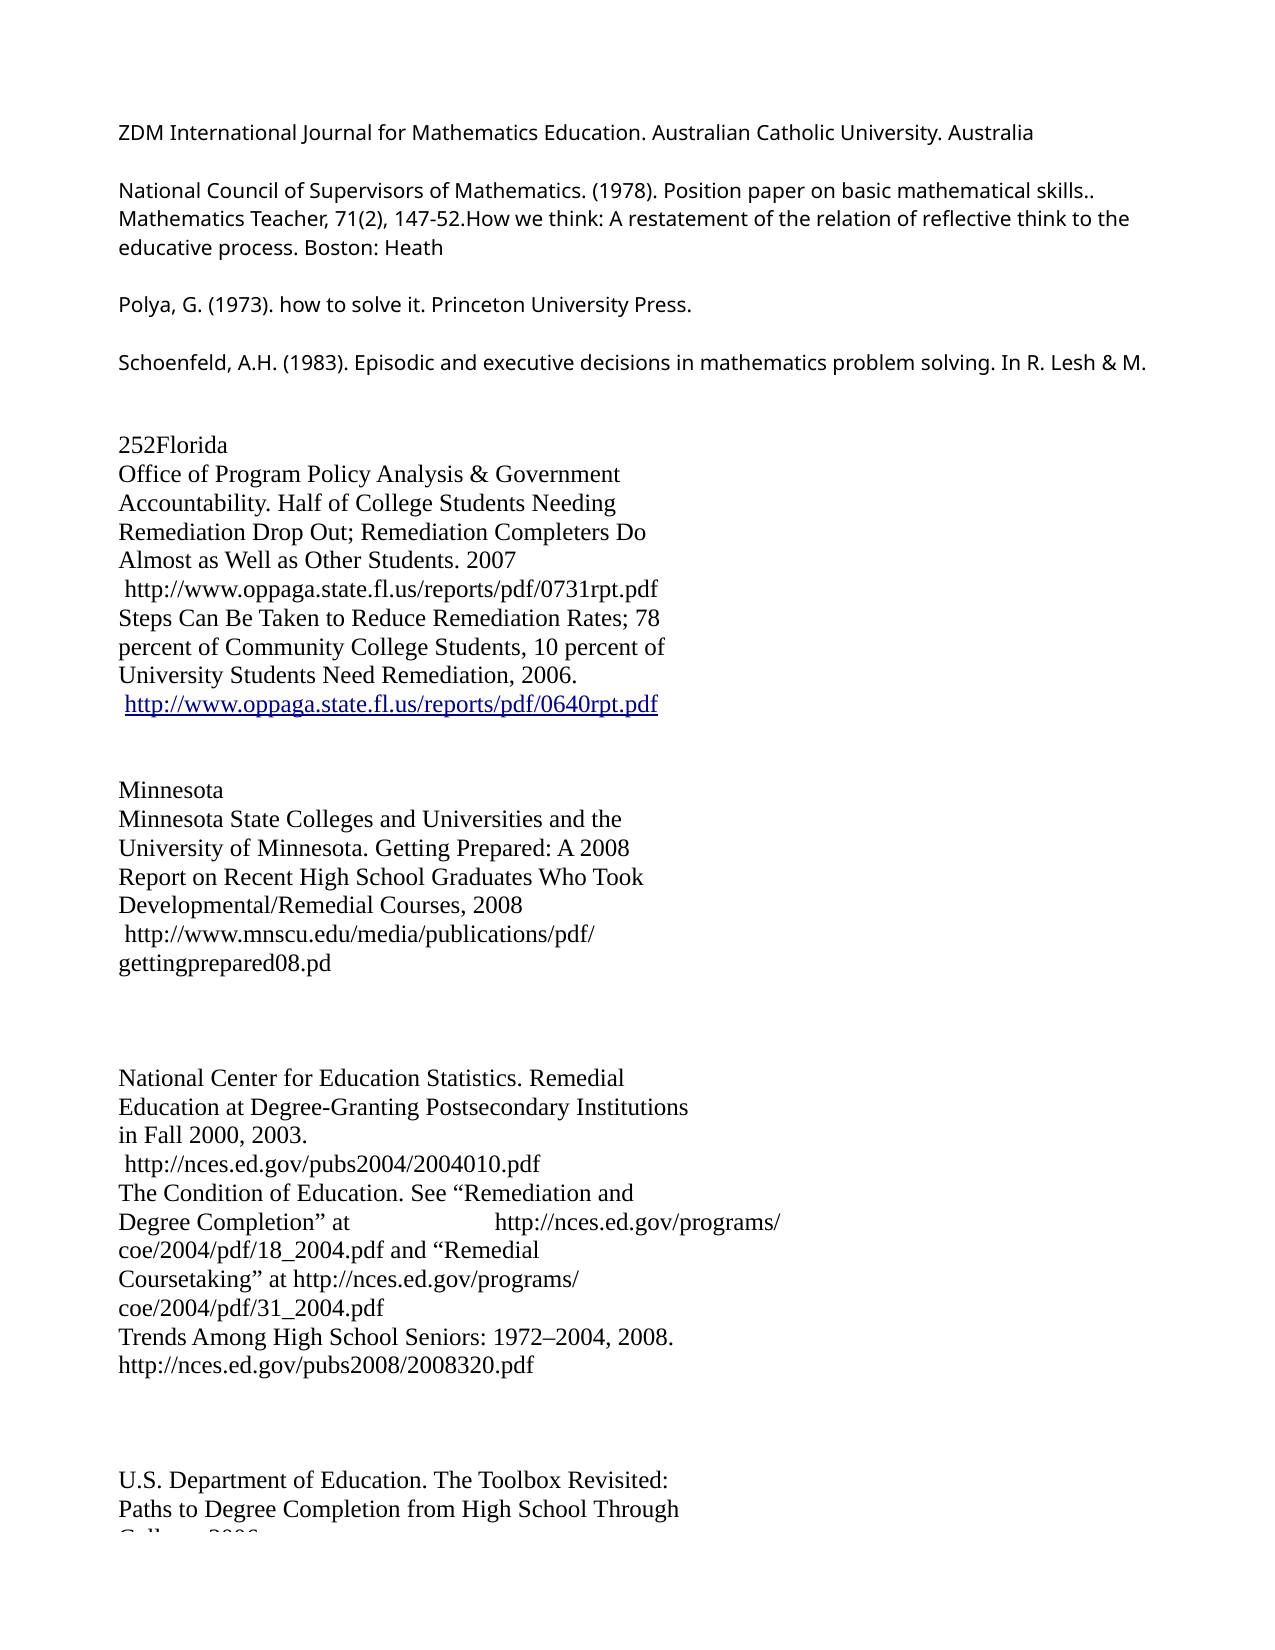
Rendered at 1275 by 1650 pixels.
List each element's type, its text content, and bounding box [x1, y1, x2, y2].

text ZDM International Journal for Mathematics Education. Australian Catholic University. Australia [118, 118, 1157, 147]
text Polya, G. (1973). how to solve it. Princeton University Press. [118, 290, 1157, 319]
text Schoenfeld, A.H. (1983). Episodic and executive decisions in mathematics problem solving. In R. Lesh & M. [118, 348, 1157, 376]
text National Council of Supervisors of Mathematics. (1978). Position paper on basic mathematical skills.. Mathematics Teacher, 71(2), 147-52.How we think: A restatement of the relation of reflective think to the educative process. Boston: Heath [118, 176, 1157, 261]
